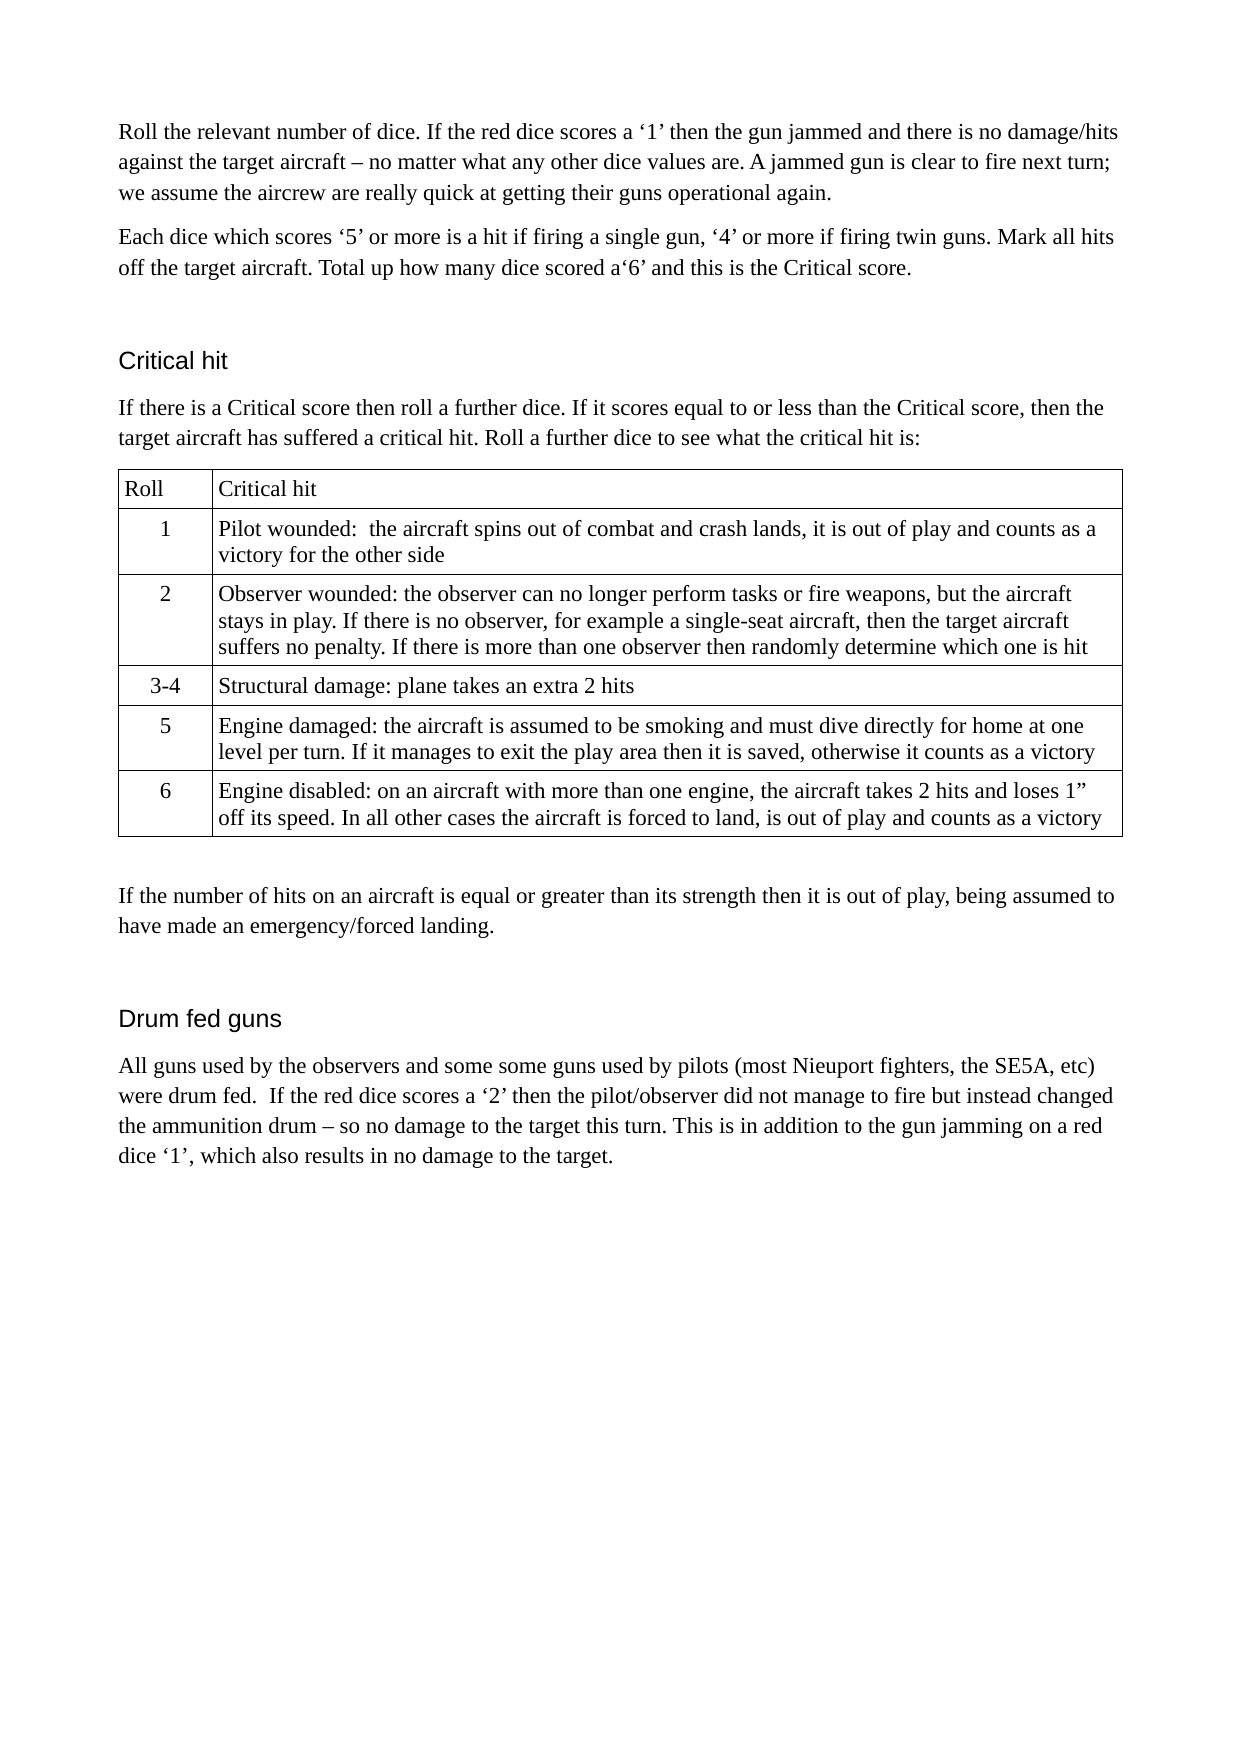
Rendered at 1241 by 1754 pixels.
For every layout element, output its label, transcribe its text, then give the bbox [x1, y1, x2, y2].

text If there is a Critical score then roll a further dice. If it scores equal to or less than the Critical score, then the target aircraft has suffered a critical hit. Roll a further dice to see what the critical hit is: [118, 393, 1122, 450]
text Roll the relevant number of dice. If the red dice scores a ‘1’ then the gun jammed and there is no damage/hits against the target aircraft – no matter what any other dice values are. A jammed gun is clear to fire next turn; we assume the aircrew are really quick at getting their guns operational again. [118, 118, 1122, 205]
table_cell 5 [119, 706, 212, 770]
table_header Critical hit [213, 470, 1122, 508]
text Drum fed guns [118, 1004, 1122, 1033]
table_cell 3-4 [119, 666, 212, 705]
table_cell Observer wounded: the observer can no longer perform tasks or fire weapons, but the aircraft stays in play. If there is no observer, for example a single-seat aircraft, then the target aircraft suffers no penalty. If there is more than one observer then randomly determine which one is hit [213, 575, 1122, 665]
text All guns used by the observers and some some guns used by pilots (most Nieuport fighters, the SE5A, etc) were drum fed. If the red dice scores a ‘2’ then the pilot/observer did not manage to fire but instead changed the ammunition drum – so no damage to the target this turn. This is in addition to the gun jamming on a red dice ‘1’, which also results in no damage to the target. [118, 1052, 1122, 1169]
text If the number of hits on an aircraft is equal or greater than its strength then it is out of play, being assumed to have made an emergency/forced landing. [118, 882, 1122, 938]
table_header Roll [119, 470, 212, 508]
text Critical hit [118, 346, 1122, 375]
table_cell 1 [119, 509, 212, 573]
table_cell Pilot wounded: the aircraft spins out of combat and crash lands, it is out of play and counts as a victory for the other side [213, 509, 1122, 573]
table_cell Engine disabled: on an aircraft with more than one engine, the aircraft takes 2 hits and loses 1” off its speed. In all other cases the aircraft is forced to land, is out of play and counts as a victory [213, 771, 1122, 836]
table_cell 6 [119, 771, 212, 836]
text Each dice which scores ‘5’ or more is a hit if firing a single gun, ‘4’ or more if firing twin guns. Mark all hits off the target aircraft. Total up how many dice scored a‘6’ and this is the Critical score. [118, 223, 1122, 280]
table_cell Engine damaged: the aircraft is assumed to be smoking and must dive directly for home at one level per turn. If it manages to exit the play area then it is saved, otherwise it counts as a victory [213, 706, 1122, 770]
table_cell 2 [119, 575, 212, 665]
table_cell Structural damage: plane takes an extra 2 hits [213, 666, 1122, 705]
